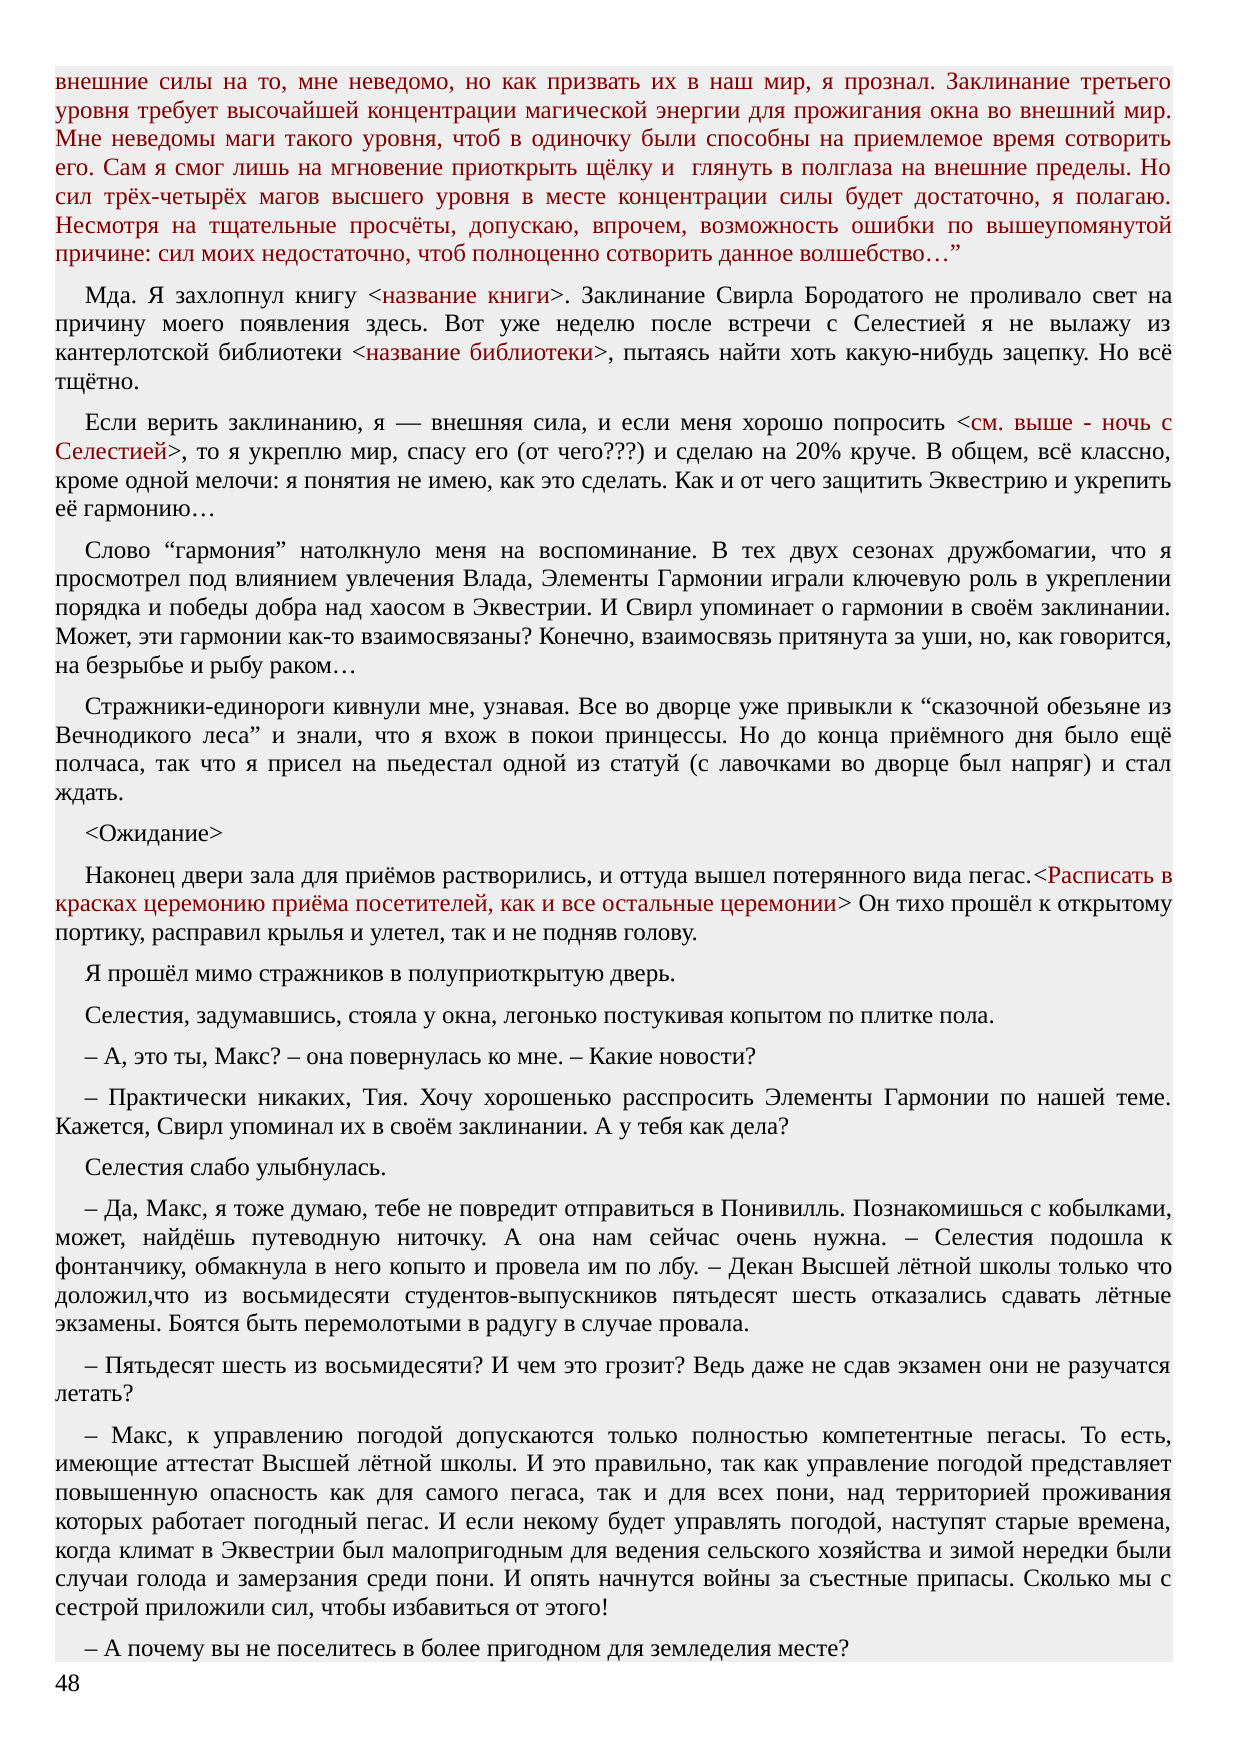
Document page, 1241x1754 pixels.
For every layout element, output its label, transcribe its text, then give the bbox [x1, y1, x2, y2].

text – Практически никаких, Тия. Хочу хорошенько расспросить Элементы Гармонии по нашей теме. Кажется, Свирл упоминал их в своём заклинании. А у тебя как дела? [55, 1082, 1173, 1140]
text – Макс, к управлению погодой допускаются только полностью компетентные пегасы. То есть, имеющие аттестат Высшей лётной школы. И это правильно, так как управление погодой представляет повышенную опасность как для самого пегаса, так и для всех пони, над территорией проживания которых работает погодный пегас. И если некому будет управлять погодой, наступят старые времена, когда климат в Эквестрии был малопригодным для ведения сельского хозяйства и зимой нередки были случаи голода и замерзания среди пони. И опять начнутся войны за съестные припасы. Сколько мы с сестрой приложили сил, чтобы избавиться от этого! [55, 1420, 1173, 1621]
text Я прошёл мимо стражников в полуприоткрытую дверь. [55, 958, 1173, 987]
text <Ожидание> [55, 818, 1173, 847]
text Слово “гармония” натолкнуло меня на воспоминание. В тех двух сезонах дружбомагии, что я просмотрел под влиянием увлечения Влада, Элементы Гармонии играли ключевую роль в укреплении порядка и победы добра над хаосом в Эквестрии. И Свирл упоминает о гармонии в своём заклинании. Может, эти гармонии как-то взаимосвязаны? Конечно, взаимосвязь притянута за уши, но, как говорится, на безрыбье и рыбу раком… [55, 535, 1173, 678]
text – Пятьдесят шесть из восьмидесяти? И чем это грозит? Ведь даже не сдав экзамен они не разучатся летать? [55, 1350, 1173, 1407]
text Мда. Я захлопнул книгу <название книги>. Заклинание Свирла Бородатого не проливало свет на причину моего появления здесь. Вот уже неделю после встречи с Селестией я не вылажу из кантерлотской библиотеки <название библиотеки>, пытаясь найти хоть какую-нибудь зацепку. Но всё тщётно. [55, 280, 1173, 395]
text Стражники-единороги кивнули мне, узнавая. Все во дворце уже привыкли к “сказочной обезьяне из Вечнодикого леса” и знали, что я вхож в покои принцессы. Но до конца приёмного дня было ещё полчаса, так что я присел на пьедестал одной из статуй (с лавочками во дворце был напряг) и стал ждать. [55, 691, 1173, 806]
text Наконец двери зала для приёмов растворились, и оттуда вышел потерянного вида пегас.<Расписать в красках церемонию приёма посетителей, как и все остальные церемонии> Он тихо прошёл к открытому портику, расправил крылья и улетел, так и не подняв голову. [55, 860, 1173, 946]
text – Да, Макс, я тоже думаю, тебе не повредит отправиться в Понивилль. Познакомишься с кобылками, может, найдёшь путеводную ниточку. А она нам сейчас очень нужна. – Селестия подошла к фонтанчику, обмакнула в него копыто и провела им по лбу. – Декан Высшей лётной школы только что доложил,что из восьмидесяти студентов-выпускников пятьдесят шесть отказались сдавать лётные экзамены. Боятся быть перемолотыми в радугу в случае провала. [55, 1193, 1173, 1337]
text – А почему вы не поселитесь в более пригодном для земледелия месте? [55, 1633, 1173, 1662]
text Селестия слабо улыбнулась. [55, 1152, 1173, 1181]
text Если верить заклинанию, я — внешняя сила, и если меня хорошо попросить <см. выше - ночь с Селестией>, то я укреплю мир, спасу его (от чего???) и сделаю на 20% круче. В общем, всё классно, кроме одной мелочи: я понятия не имею, как это сделать. Как и от чего защитить Эквестрию и укрепить её гармонию… [55, 407, 1173, 522]
text внешние силы на то, мне неведомо, но как призвать их в наш мир, я прознал. Заклинание третьего уровня требует высочайшей концентрации магической энергии для прожигания окна во внешний мир. Мне неведомы маги такого уровня, чтоб в одиночку были способны на приемлемое время сотворить его. Сам я смог лишь на мгновение приоткрыть щёлку и глянуть в полглаза на внешние пределы. Но сил трёх-четырёх магов высшего уровня в месте концентрации силы будет достаточно, я полагаю. Несмотря на тщательные просчёты, допускаю, впрочем, возможность ошибки по вышеупомянутой причине: сил моих недостаточно, чтоб полноценно сотворить данное волшебство…” [55, 66, 1173, 267]
text – А, это ты, Макс? – она повернулась ко мне. – Какие новости? [55, 1041, 1173, 1070]
text Селестия, задумавшись, стояла у окна, легонько постукивая копытом по плитке пола. [55, 1000, 1173, 1028]
